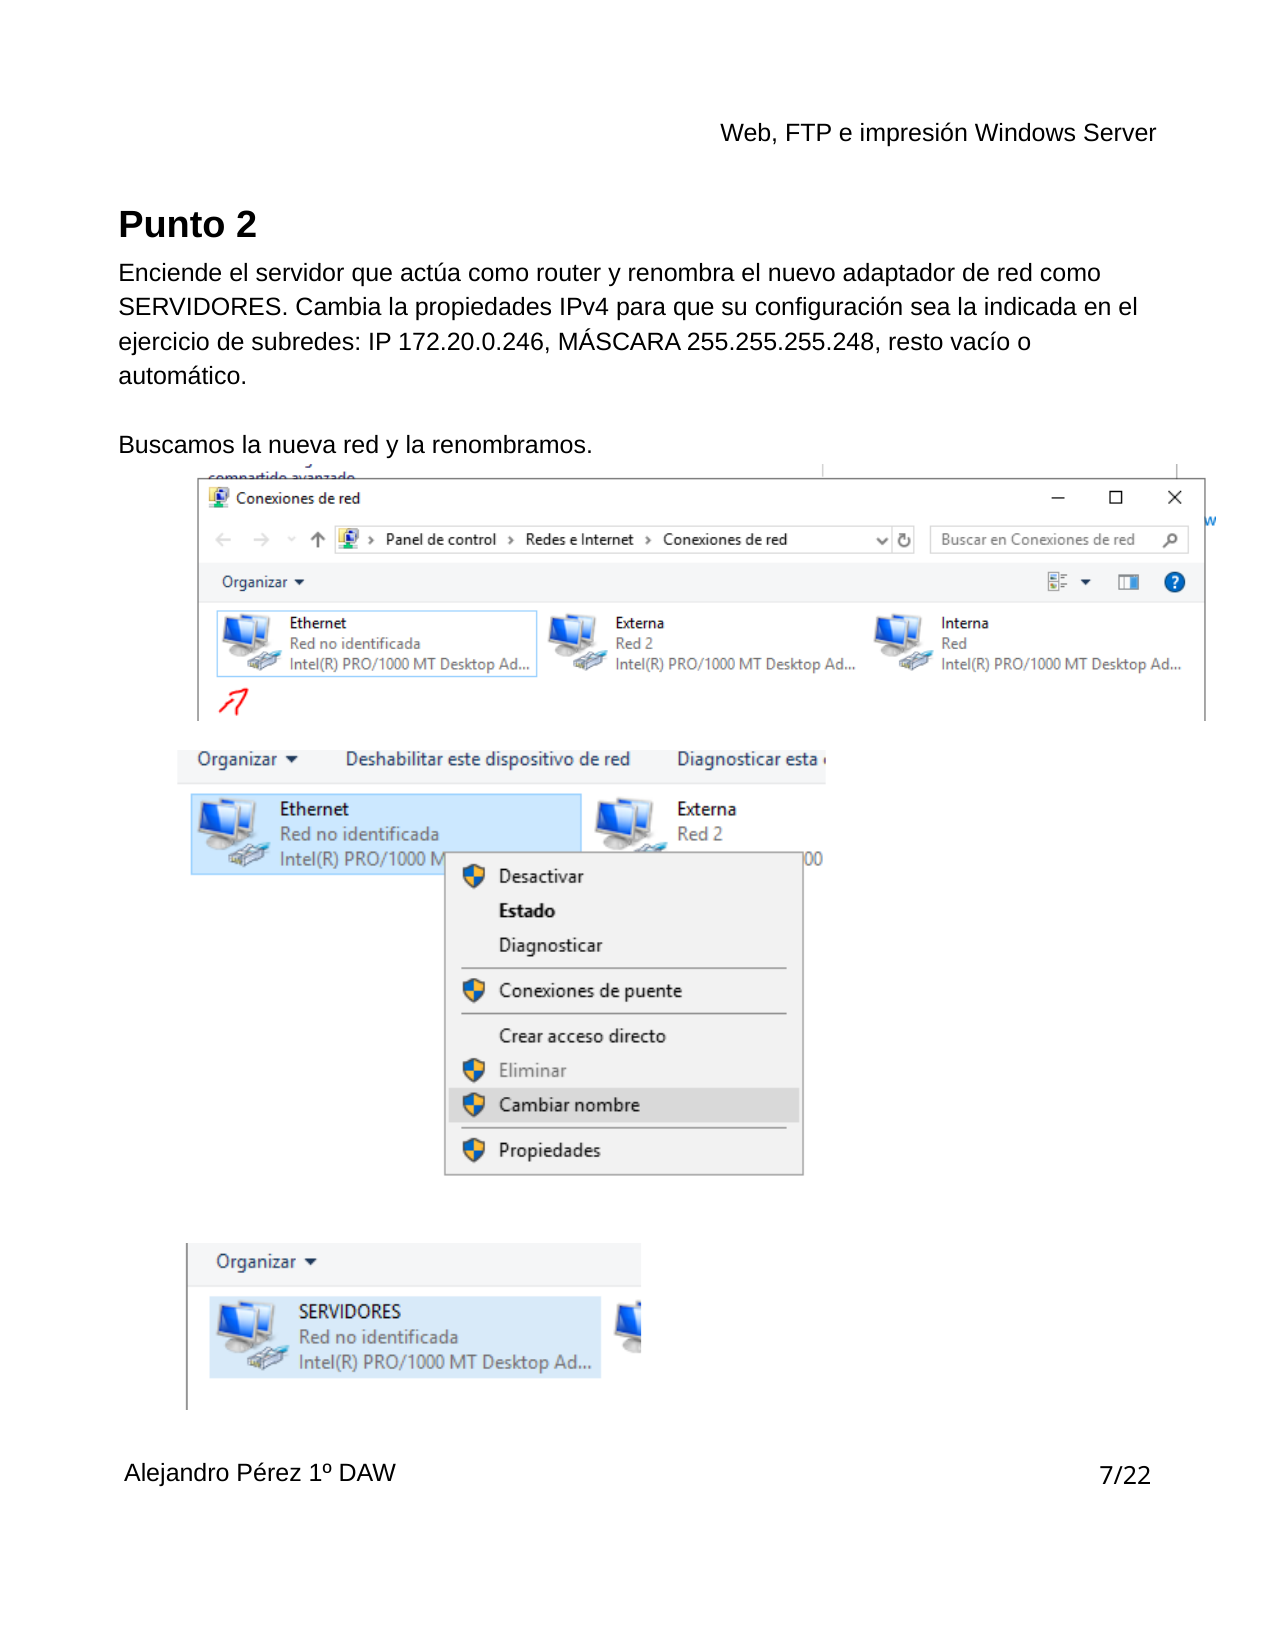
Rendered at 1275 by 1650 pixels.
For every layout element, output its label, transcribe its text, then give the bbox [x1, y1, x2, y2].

picture [177, 1243, 642, 1410]
picture [177, 464, 1216, 721]
text Buscamos la nueva red y la renombramos. [118, 430, 1157, 459]
subtitle Punto 2 [118, 201, 1157, 245]
picture [177, 750, 826, 1215]
text Enciende el servidor que actúa como router y renombra el nuevo adaptador de red como SERVIDORES. Cambia la propiedades IPv4 para que su configuración sea la indicada en el ejercicio de subredes: IP 172.20.0.246, MÁSCARA 255.255.255.248, resto vacío o automático. [118, 257, 1157, 390]
